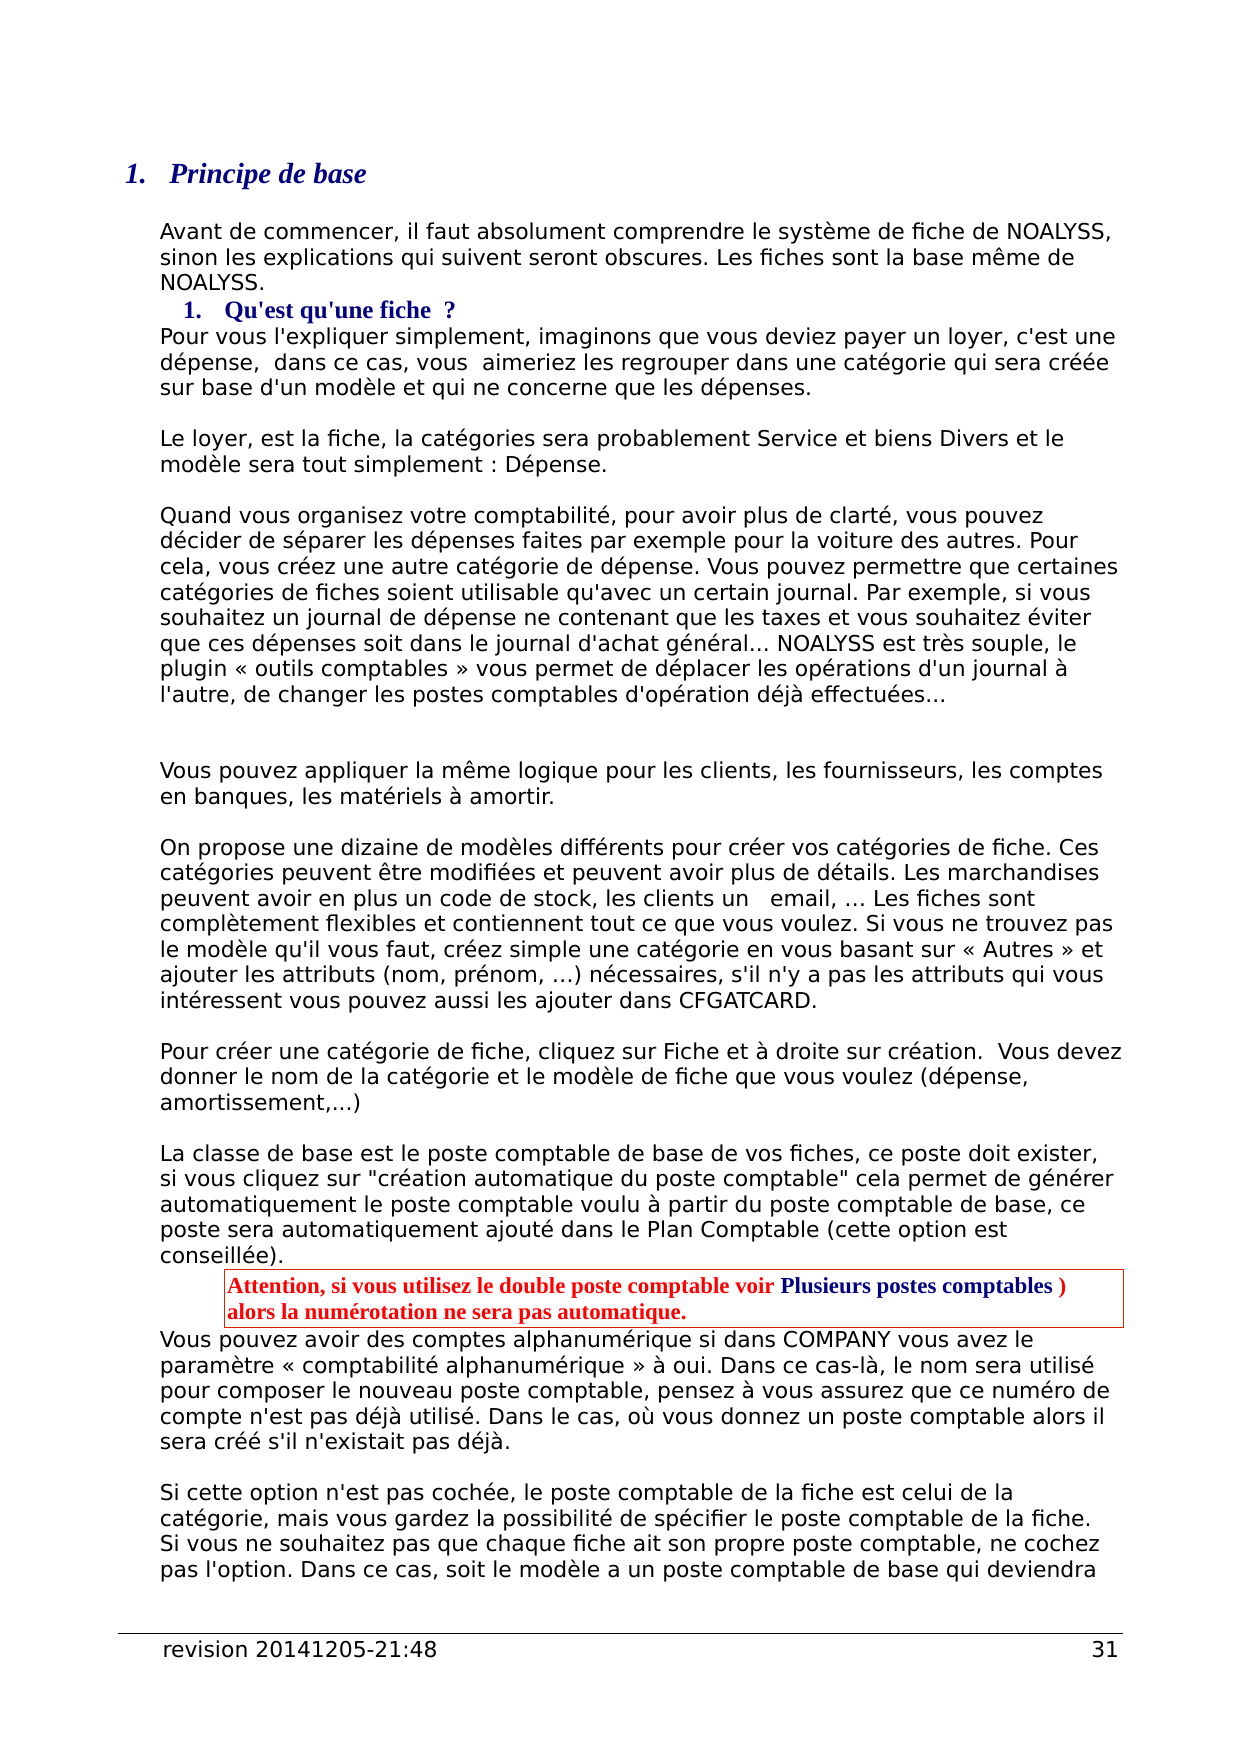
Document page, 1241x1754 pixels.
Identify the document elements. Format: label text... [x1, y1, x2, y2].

text Vous pouvez avoir des comptes alphanumérique si dans COMPANY vous avez le paramètre « comptabilité alphanumérique » à oui. Dans ce cas-là, le nom sera utilisé pour composer le nouveau poste comptable, pensez à vous assurez que ce numéro de compte n'est pas déjà utilisé. Dans le cas, où vous donnez un poste comptable alors il sera créé s'il n'existait pas déjà. [159, 1327, 1123, 1455]
text Pour créer une catégorie de fiche, cliquez sur Fiche et à droite sur création. Vous devez donner le nom de la catégorie et le modèle de fiche que vous voulez (dépense, amortissement,...) [159, 1039, 1123, 1116]
text Attention, si vous utilisez le double poste comptable voir Plusieurs postes comptables ) alors la numérotation ne sera pas automatique. [225, 1270, 1123, 1327]
text La classe de base est le poste comptable de base de vos fiches, ce poste doit exister, si vous cliquez sur "création automatique du poste comptable" cela permet de générer automatiquement le poste comptable voulu à partir du poste comptable de base, ce poste sera automatiquement ajouté dans le Plan Comptable (cette option est conseillée). [159, 1141, 1123, 1269]
subtitle Qu'est qu'une fiche ? [177, 296, 1123, 324]
text Vous pouvez appliquer la même logique pour les clients, les fournisseurs, les comptes en banques, les matériels à amortir. [159, 758, 1123, 809]
text Si cette option n'est pas cochée, le poste comptable de la fiche est celui de la catégorie, mais vous gardez la possibilité de spécifier le poste comptable de la fiche. [159, 1481, 1123, 1532]
text On propose une dizaine de modèles différents pour créer vos catégories de fiche. Ces catégories peuvent être modifiées et peuvent avoir plus de détails. Les marchandises peuvent avoir en plus un code de stock, les clients un email, … Les fiches sont complètement flexibles et contiennent tout ce que vous voulez. Si vous ne trouvez pas le modèle qu'il vous faut, créez simple une catégorie en vous basant sur « Autres » et ajouter les attributs (nom, prénom, …) nécessaires, s'il n'y a pas les attributs qui vous intéressent vous pouvez aussi les ajouter dans CFGATCARD. [159, 835, 1123, 1013]
text Si vous ne souhaitez pas que chaque fiche ait son propre poste comptable, ne cochez pas l'option. Dans ce cas, soit le modèle a un poste comptable de base qui deviendra [159, 1532, 1123, 1583]
text Le loyer, est la fiche, la catégories sera probablement Service et biens Divers et le modèle sera tout simplement : Dépense. [159, 426, 1123, 477]
text Avant de commencer, il faut absolument comprendre le système de fiche de NOALYSS, sinon les explications qui suivent seront obscures. Les fiches sont la base même de NOALYSS. [159, 219, 1123, 296]
text Pour vous l'expliquer simplement, imaginons que vous deviez payer un loyer, c'est une dépense, dans ce cas, vous aimeriez les regrouper dans une catégorie qui sera créée sur base d'un modèle et qui ne concerne que les dépenses. [159, 324, 1123, 401]
subtitle Principe de base [117, 156, 1123, 189]
text Quand vous organisez votre comptabilité, pour avoir plus de clarté, vous pouvez décider de séparer les dépenses faites par exemple pour la voiture des autres. Pour cela, vous créez une autre catégorie de dépense. Vous pouvez permettre que certaines catégories de fiches soient utilisable qu'avec un certain journal. Par exemple, si vous souhaitez un journal de dépense ne contenant que les taxes et vous souhaitez éviter que ces dépenses soit dans le journal d'achat général... NOALYSS est très souple, le plugin « outils comptables » vous permet de déplacer les opérations d'un journal à l'autre, de changer les postes comptables d'opération déjà effectuées... [159, 503, 1123, 707]
